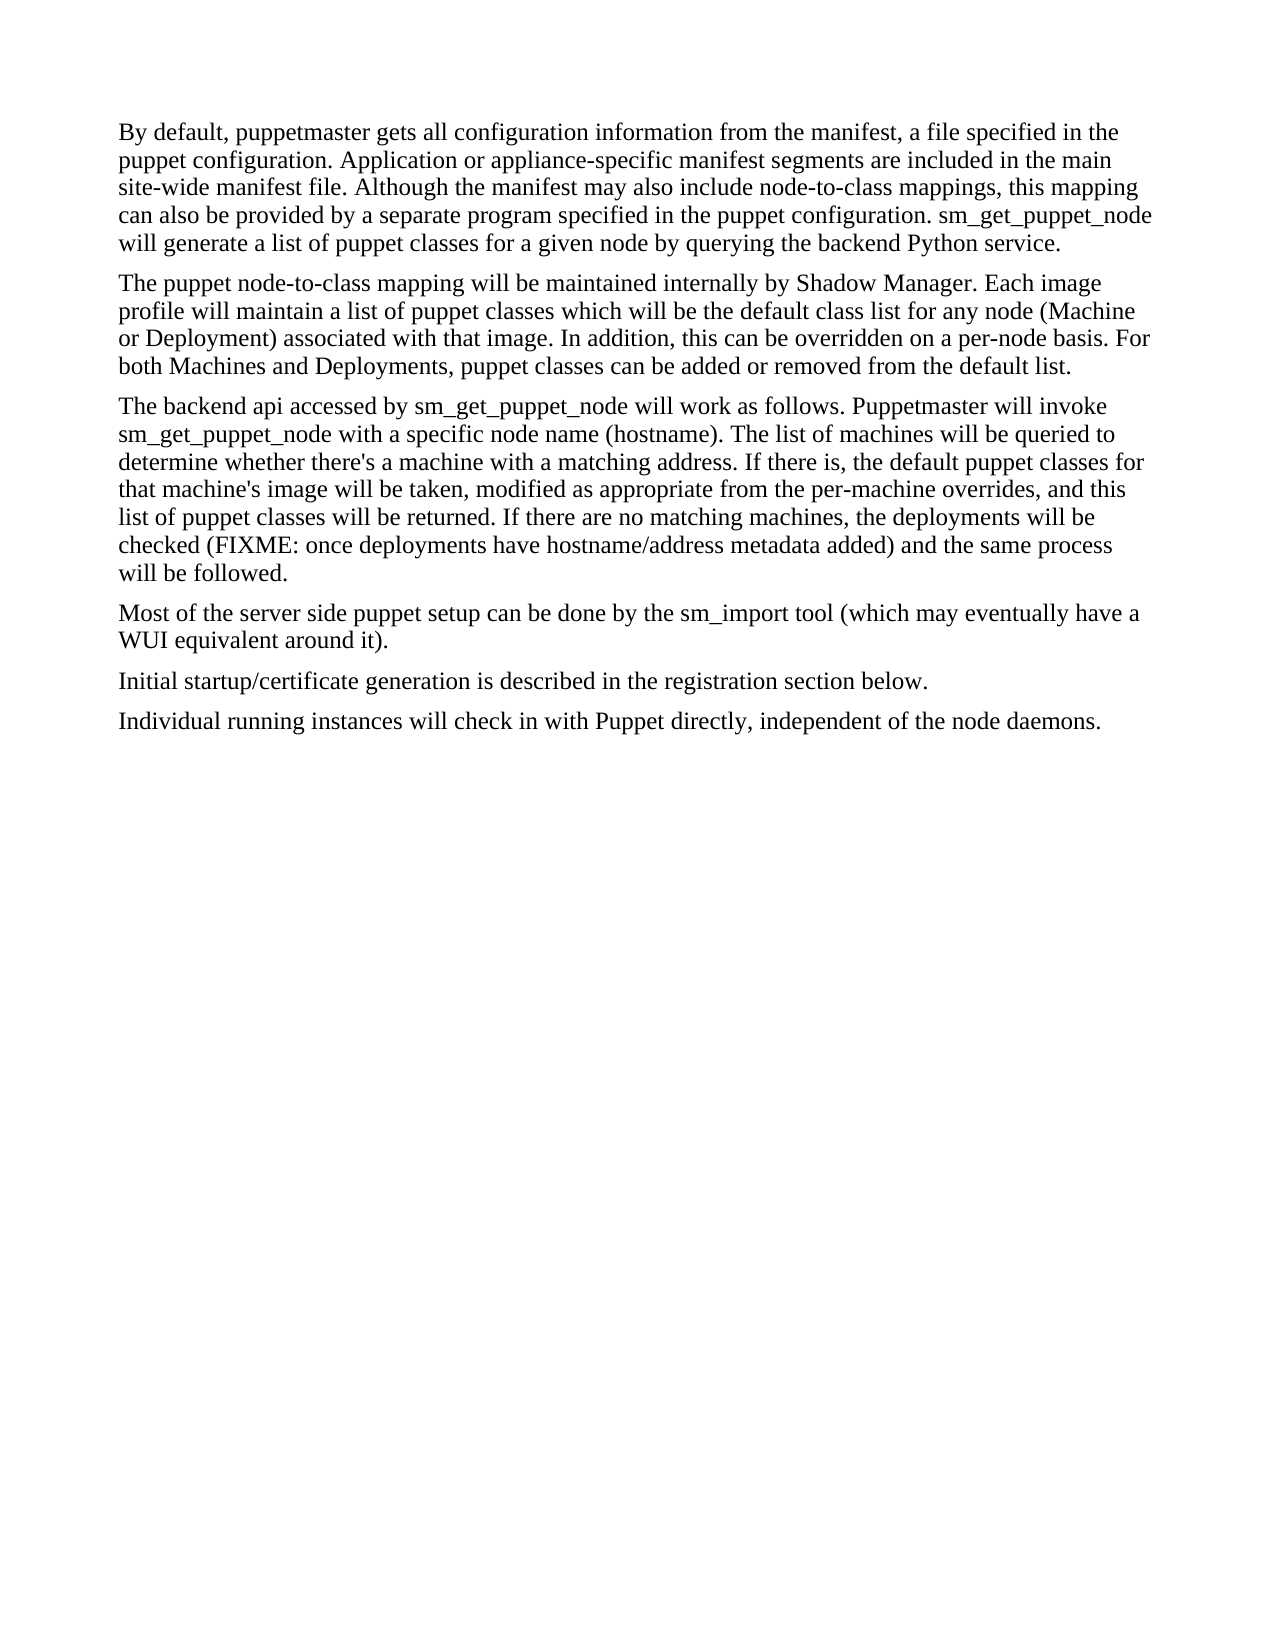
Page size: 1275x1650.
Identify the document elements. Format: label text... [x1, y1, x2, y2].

text Individual running instances will check in with Puppet directly, independent of the node daemons. [118, 707, 1157, 735]
text The puppet node-to-class mapping will be maintained internally by Shadow Manager. Each image profile will maintain a list of puppet classes which will be the default class list for any node (Machine or Deployment) associated with that image. In addition, this can be overridden on a per-node basis. For both Machines and Deployments, puppet classes can be added or removed from the default list. [118, 269, 1157, 380]
text Initial startup/certificate generation is described in the registration section below. [118, 667, 1157, 694]
text The backend api accessed by sm_get_puppet_node will work as follows. Puppetmaster will invoke sm_get_puppet_node with a specific node name (hostname). The list of machines will be queried to determine whether there's a machine with a matching address. If there is, the default puppet classes for that machine's image will be taken, modified as appropriate from the per-machine overrides, and this list of puppet classes will be returned. If there are no matching machines, the deployments will be checked (FIXME: once deployments have hostname/address metadata added) and the same process will be followed. [118, 392, 1157, 586]
text Most of the server side puppet setup can be done by the sm_import tool (which may eventually have a WUI equivalent around it). [118, 599, 1157, 654]
text By default, puppetmaster gets all configuration information from the manifest, a file specified in the puppet configuration. Application or appliance-specific manifest segments are included in the main site-wide manifest file. Although the manifest may also include node-to-class mappings, this mapping can also be provided by a separate program specified in the puppet configuration. sm_get_puppet_node will generate a list of puppet classes for a given node by querying the backend Python service. [118, 118, 1157, 257]
